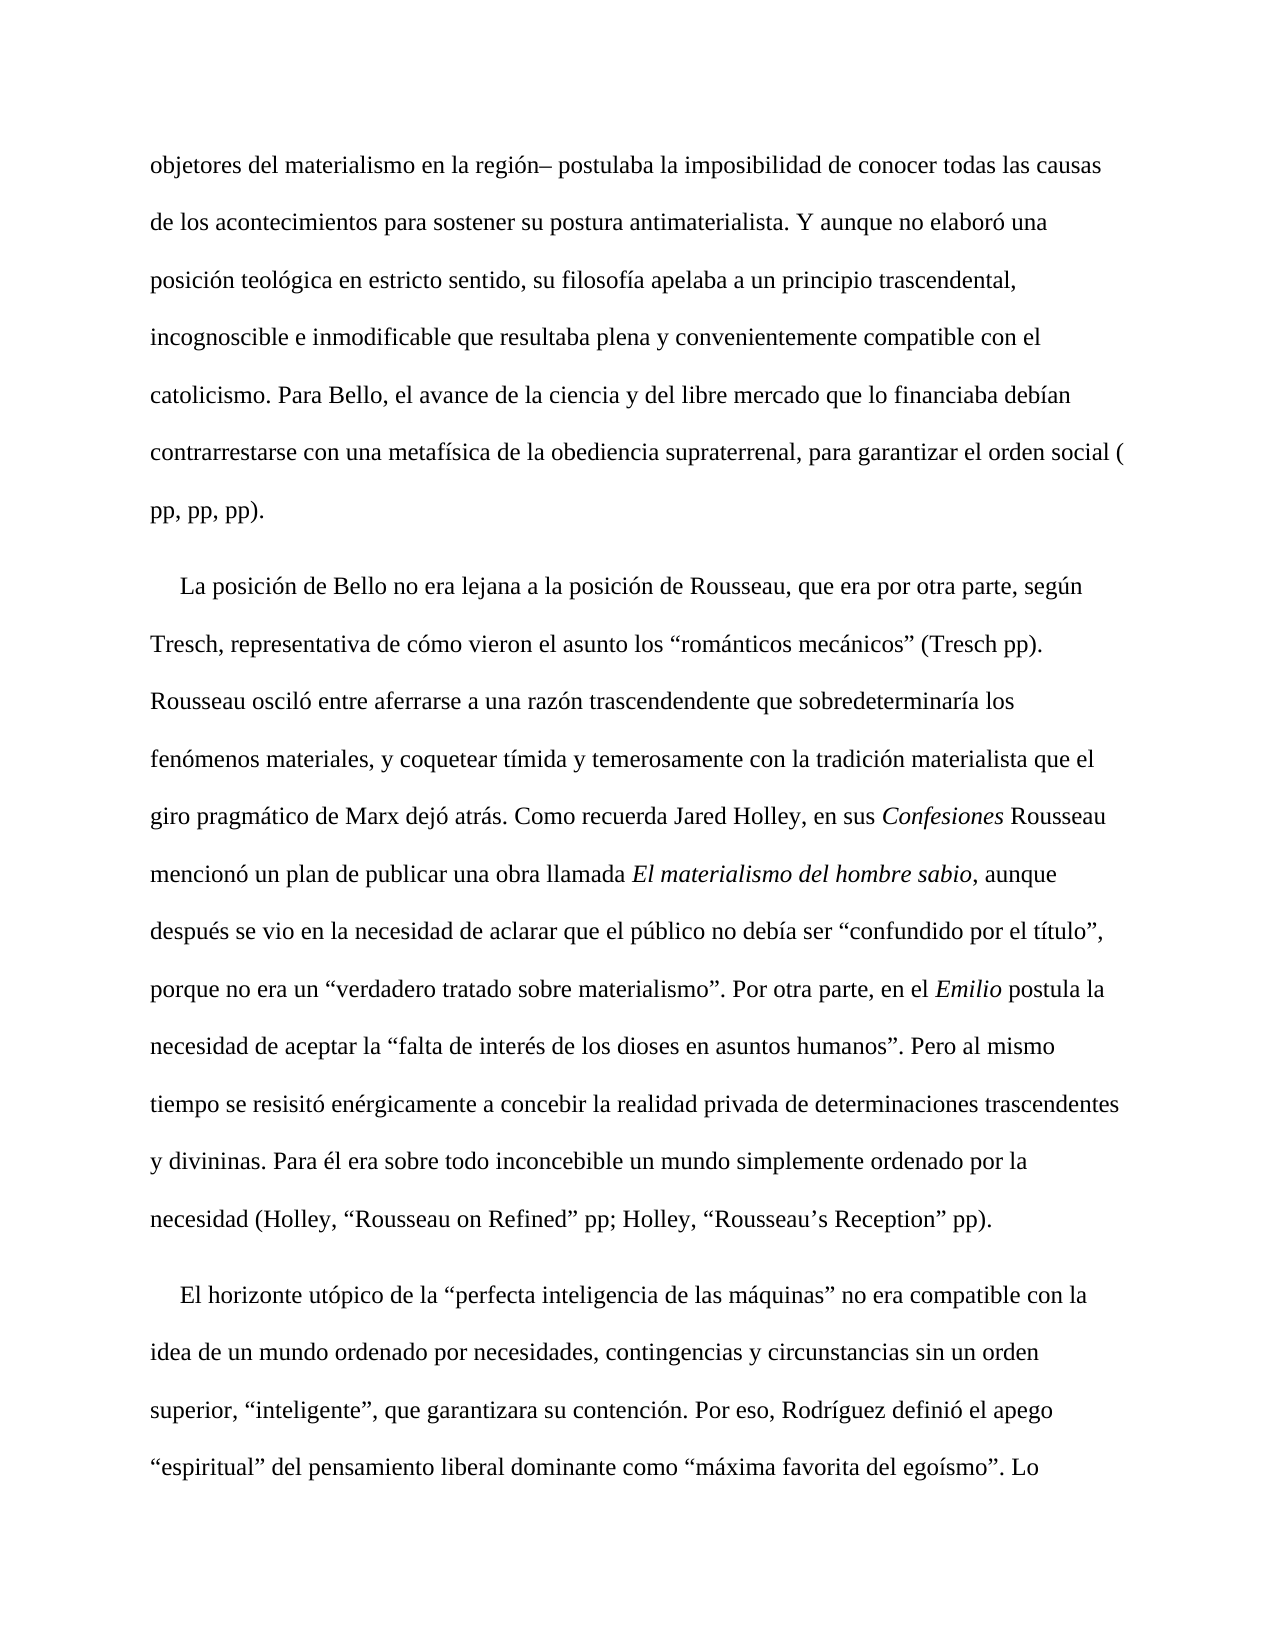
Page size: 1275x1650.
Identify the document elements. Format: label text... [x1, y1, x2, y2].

text La posición de Bello no era lejana a la posición de Rousseau, que era por otra parte, según Tresch, representativa de cómo vieron el asunto los “románticos mecánicos” (Tresch pp). Rousseau osciló entre aferrarse a una razón trascendendente que sobredeterminaría los fenómenos materiales, y coquetear tímida y temerosamente con la tradición materialista que el giro pragmático de Marx dejó atrás. Como recuerda Jared Holley, en sus Confesiones Rousseau mencionó un plan de publicar una obra llamada El materialismo del hombre sabio, aunque después se vio en la necesidad de aclarar que el público no debía ser “confundido por el título”, porque no era un “verdadero tratado sobre materialismo”. Por otra parte, en el Emilio postula la necesidad de aceptar la “falta de interés de los dioses en asuntos humanos”. Pero al mismo tiempo se resisitó enérgicamente a concebir la realidad privada de determinaciones trascendentes y divininas. Para él era sobre todo inconcebible un mundo simplemente ordenado por la necesidad (Holley, “Rousseau on Refined” pp; Holley, “Rousseau’s Reception” pp). [150, 571, 1125, 1232]
text objetores del materialismo en la región– postulaba la imposibilidad de conocer todas las causas de los acontecimientos para sostener su postura antimaterialista. Y aunque no elaboró una posición teológica en estricto sentido, su filosofía apelaba a un principio trascendental, incognoscible e inmodificable que resultaba plena y convenientemente compatible con el catolicismo. Para Bello, el avance de la ciencia y del libre mercado que lo financiaba debían contrarrestarse con una metafísica de la obediencia supraterrenal, para garantizar el orden social ( pp, pp, pp). [150, 150, 1125, 524]
text El horizonte utópico de la “perfecta inteligencia de las máquinas” no era compatible con la idea de un mundo ordenado por necesidades, contingencias y circunstancias sin un orden superior, “inteligente”, que garantizara su contención. Por eso, Rodríguez definió el apego “espiritual” del pensamiento liberal dominante como “máxima favorita del egoísmo”. Lo [150, 1280, 1125, 1481]
